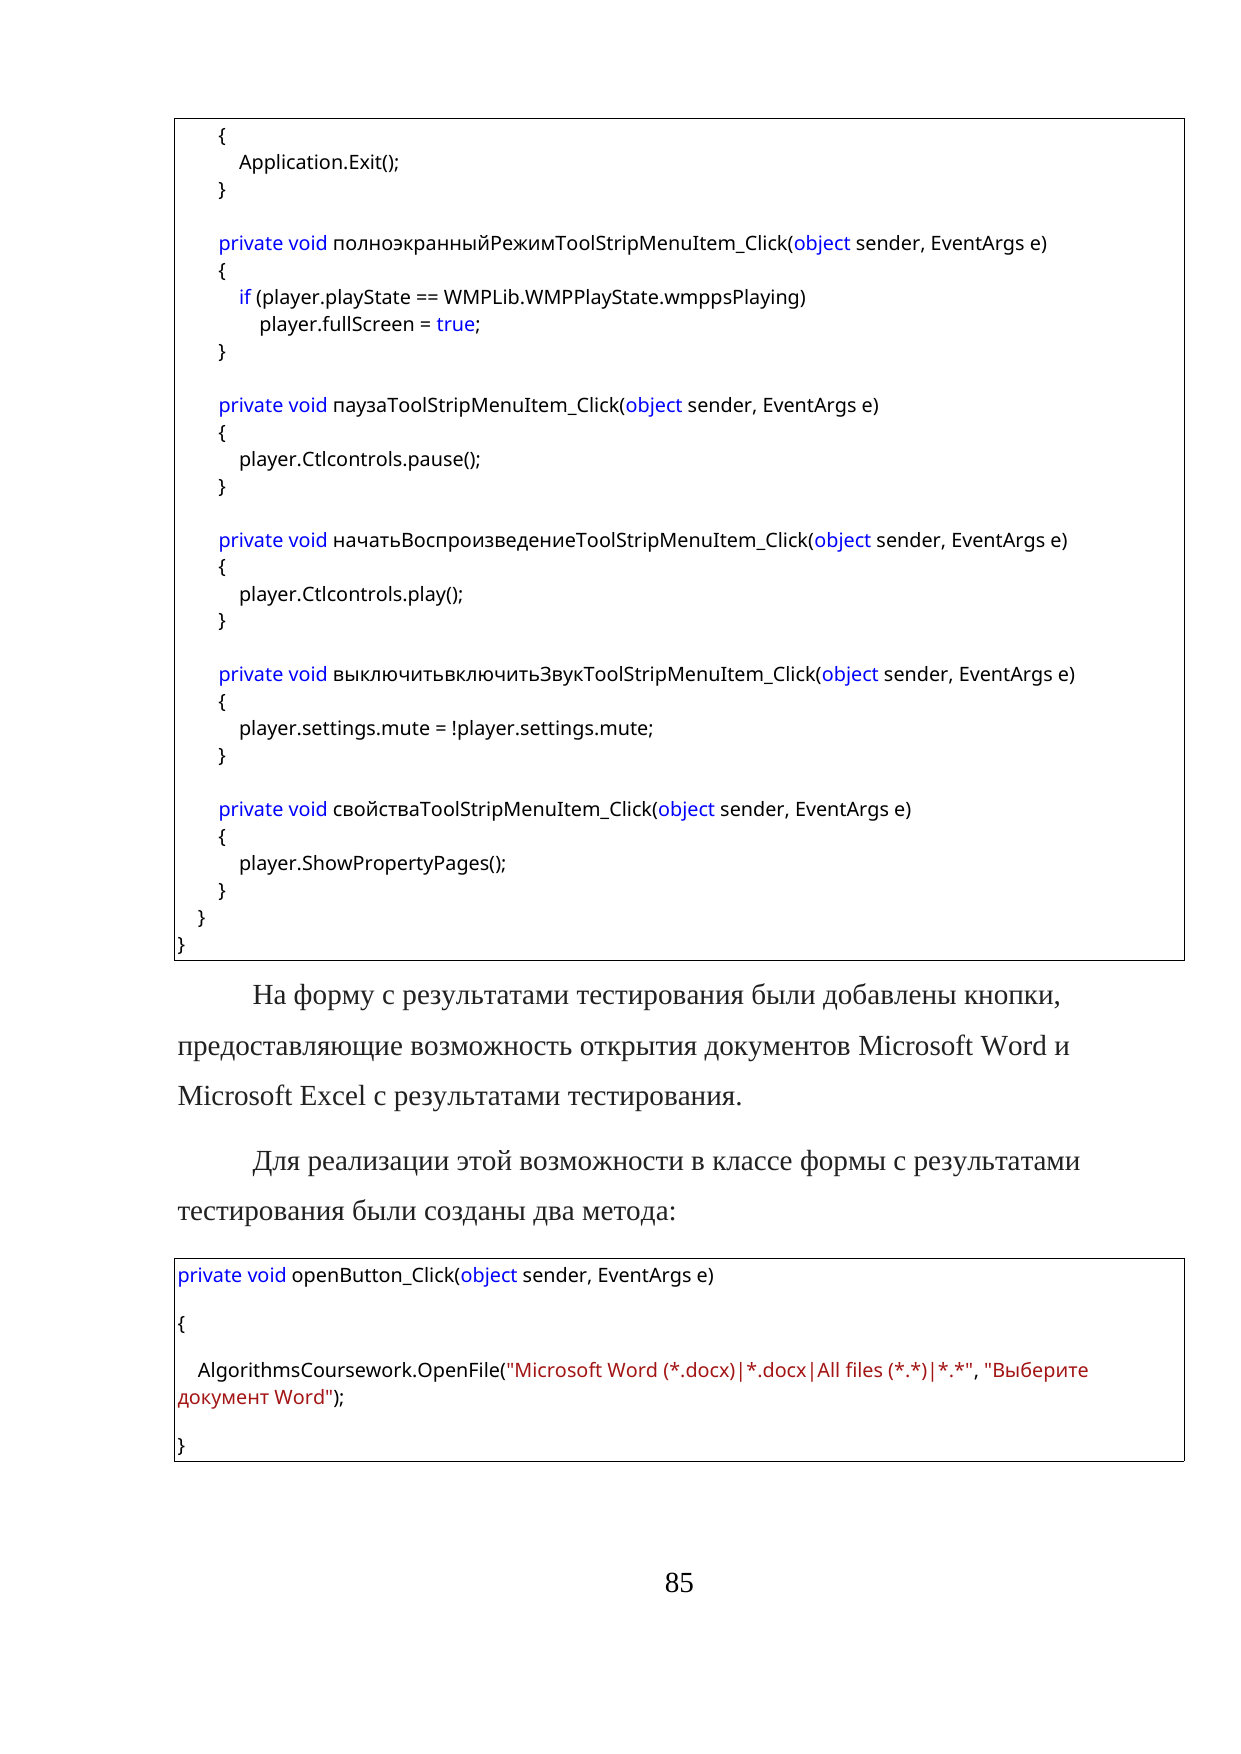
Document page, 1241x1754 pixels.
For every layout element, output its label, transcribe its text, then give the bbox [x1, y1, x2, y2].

text { [177, 823, 1181, 849]
text player.fullScreen = true; [177, 310, 1181, 337]
text { [175, 119, 1184, 148]
text } [175, 927, 1184, 960]
text Application.Exit(); [177, 148, 1181, 175]
text } [177, 175, 1181, 202]
text } [177, 607, 1181, 634]
text player.Ctlcontrols.play(); [177, 580, 1181, 607]
text player.Ctlcontrols.pause(); [177, 445, 1181, 472]
text { [177, 688, 1181, 715]
text } [177, 337, 1181, 364]
text { [177, 256, 1181, 283]
text private void полноэкранныйРежимToolStripMenuItem_Click(object sender, EventArgs e) [177, 229, 1181, 256]
text private void выключитьвключитьЗвукToolStripMenuItem_Click(object sender, EventArgs e) [177, 661, 1181, 688]
text } [177, 472, 1181, 499]
text private void начатьВоспроизведениеToolStripMenuItem_Click(object sender, EventArgs e) [177, 526, 1181, 553]
text private void openButton_Click(object sender, EventArgs e) [175, 1259, 1184, 1288]
text } [177, 877, 1181, 903]
text if (player.playState == WMPLib.WMPPlayState.wmppsPlaying) [177, 283, 1181, 310]
text Для реализации этой возможности в классе формы с результатами тестирования были созданы два метода: [177, 1143, 1181, 1227]
text На форму с результатами тестирования были добавлены кнопки, предоставляющие возможность открытия документов Microsoft Word и Microsoft Excel с результатами тестирования. [177, 977, 1181, 1111]
text { [177, 418, 1181, 445]
text player.ShowPropertyPages(); [177, 849, 1181, 877]
text { [175, 1306, 1184, 1336]
text AlgorithmsCoursework.OpenFile("Microsoft Word (*.docx)|*.docx|All files (*.*)|*.*", "Выберите документ Word"); [175, 1354, 1184, 1411]
text } [175, 1428, 1184, 1461]
text } [177, 742, 1181, 769]
text } [177, 903, 1181, 927]
text { [177, 553, 1181, 580]
text private void свойстваToolStripMenuItem_Click(object sender, EventArgs e) [177, 796, 1181, 823]
text private void паузаToolStripMenuItem_Click(object sender, EventArgs e) [177, 391, 1181, 418]
text player.settings.mute = !player.settings.mute; [177, 715, 1181, 742]
